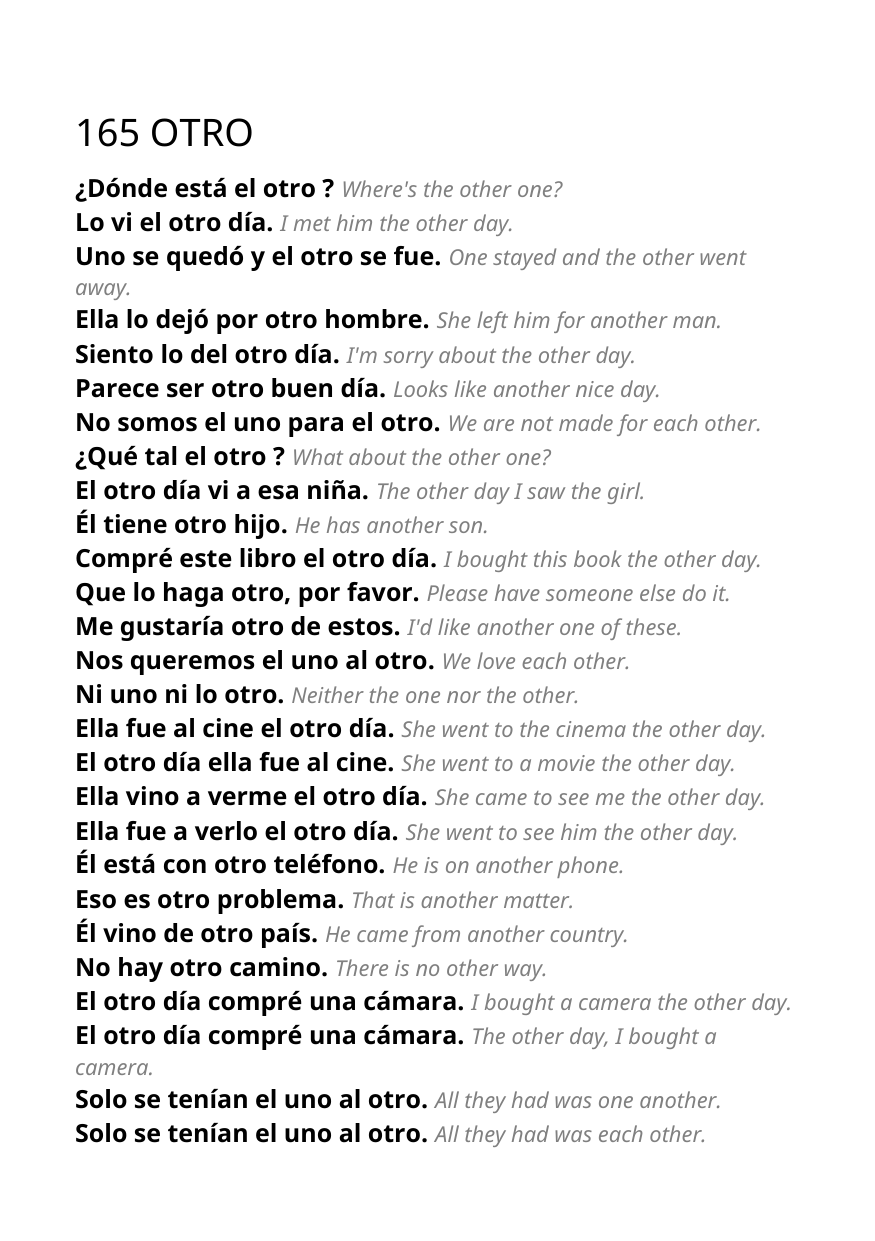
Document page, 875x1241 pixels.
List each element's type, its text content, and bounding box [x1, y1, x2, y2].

text El otro día vi a esa niña. The other day I saw the girl. [75, 472, 799, 507]
text Que lo haga otro, por favor. Please have someone else do it. [75, 575, 799, 609]
text No hay otro camino. There is no other way. [75, 949, 799, 983]
text ¿Qué tal el otro ? What about the other one? [75, 438, 799, 472]
text Siento lo del otro día. I'm sorry about the other day. [75, 336, 799, 370]
text No somos el uno para el otro. We are not made for each other. [75, 404, 799, 438]
text Ni uno ni lo otro. Neither the one nor the other. [75, 677, 799, 711]
text Ella vino a verme el otro día. She came to see me the other day. [75, 779, 799, 813]
text Ella lo dejó por otro hombre. She left him for another man. [75, 302, 799, 336]
text El otro día ella fue al cine. She went to a movie the other day. [75, 745, 799, 779]
text Lo vi el otro día. I met him the other day. [75, 204, 799, 238]
text El otro día compré una cámara. I bought a camera the other day. [75, 983, 799, 1017]
text Ella fue al cine el otro día. She went to the cinema the other day. [75, 711, 799, 745]
text Él vino de otro país. He came from another country. [75, 915, 799, 949]
text Me gustaría otro de estos. I'd like another one of these. [75, 609, 799, 643]
text Nos queremos el uno al otro. We love each other. [75, 643, 799, 677]
subtitle 165 OTRO [75, 106, 799, 158]
text Compré este libro el otro día. I bought this book the other day. [75, 541, 799, 575]
text Él tiene otro hijo. He has another son. [75, 507, 799, 541]
text Solo se tenían el uno al otro. All they had was each other. [75, 1115, 799, 1149]
text Él está con otro teléfono. He is on another phone. [75, 847, 799, 881]
text Uno se quedó y el otro se fue. One stayed and the other went away. [75, 238, 799, 302]
text Parece ser otro buen día. Looks like another nice day. [75, 370, 799, 404]
text Eso es otro problema. That is another matter. [75, 881, 799, 915]
text Solo se tenían el uno al otro. All they had was one another. [75, 1081, 799, 1115]
text ¿Dónde está el otro ? Where's the other one? [75, 170, 799, 204]
text El otro día compré una cámara. The other day, I bought a camera. [75, 1017, 799, 1081]
text Ella fue a verlo el otro día. She went to see him the other day. [75, 813, 799, 847]
